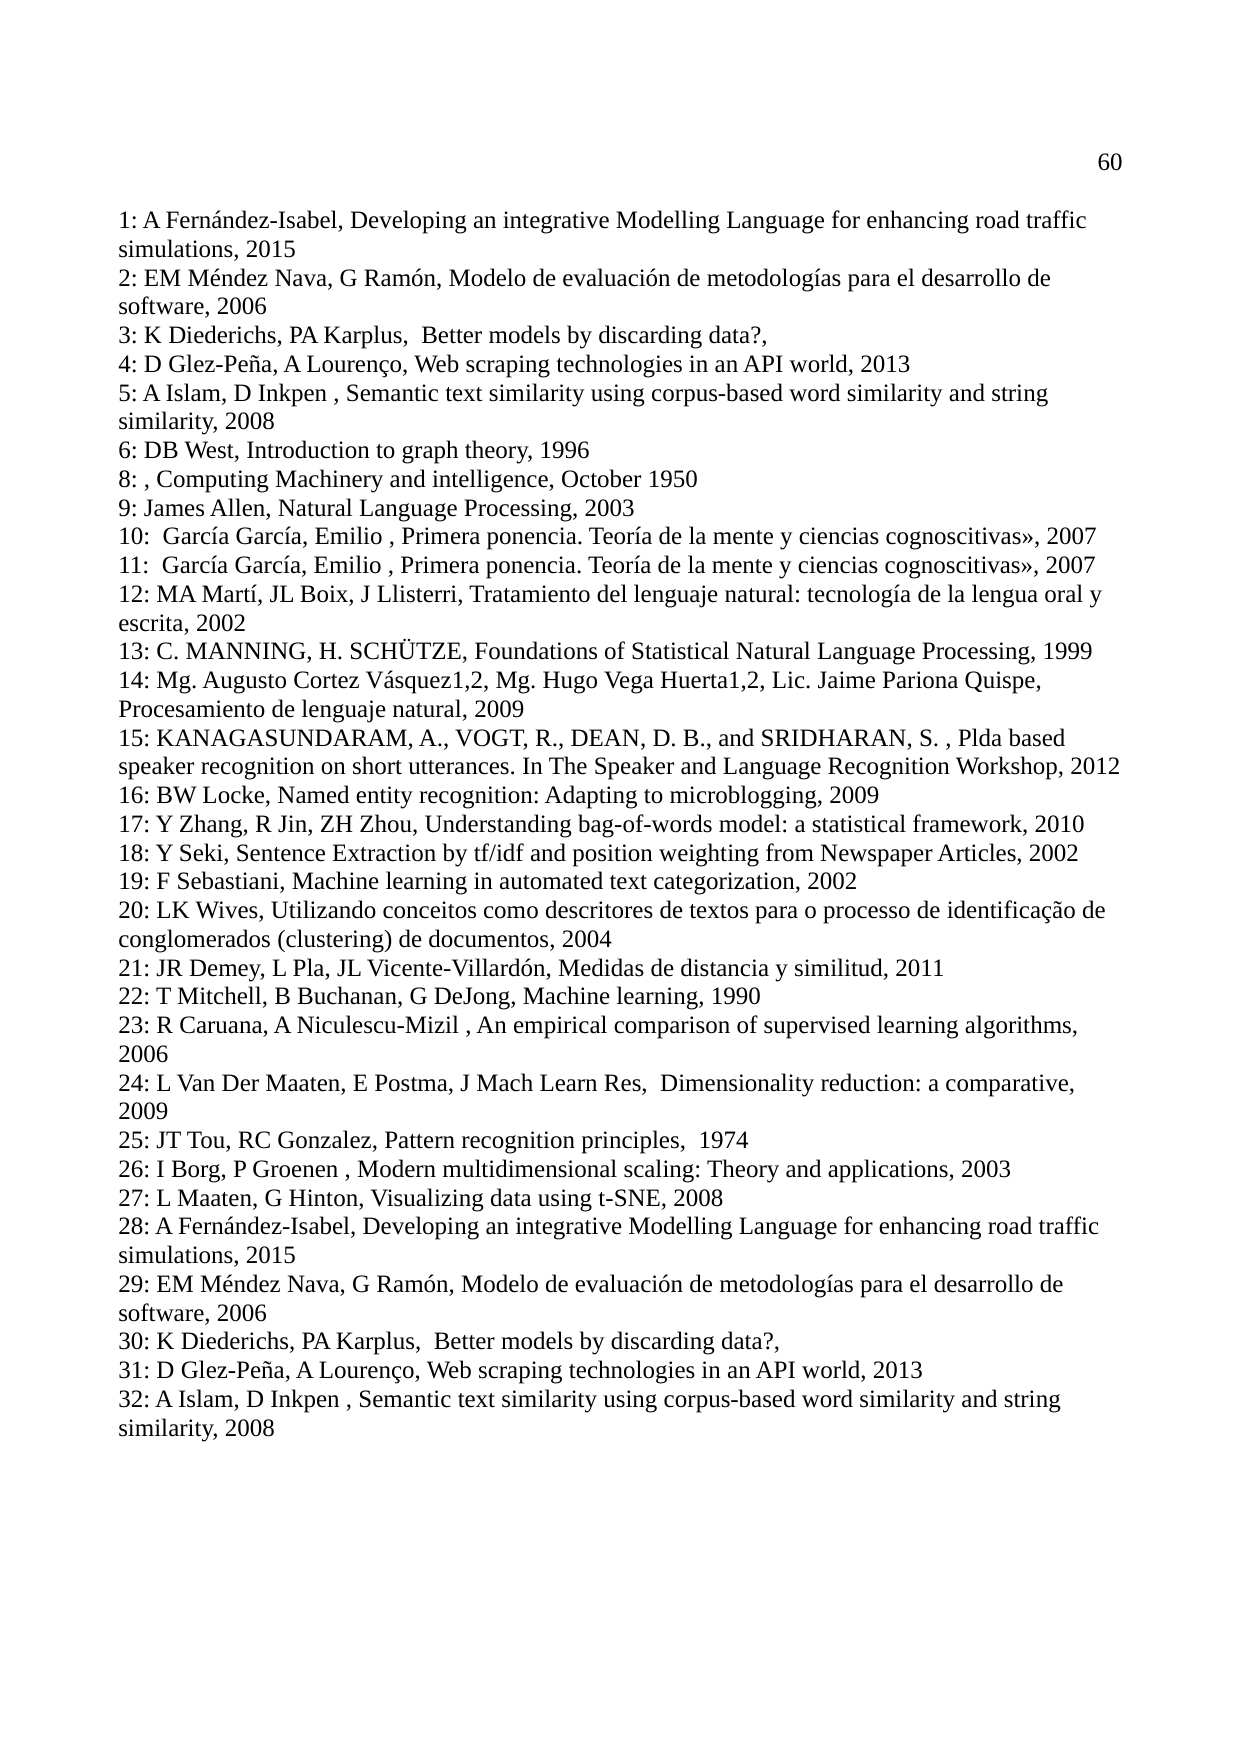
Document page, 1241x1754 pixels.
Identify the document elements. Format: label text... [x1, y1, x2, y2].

text 20: LK Wives, Utilizando conceitos como descritores de textos para o processo de identificação de conglomerados (clustering) de documentos, 2004 [118, 895, 1122, 953]
text 1: A Fernández-Isabel, Developing an integrative Modelling Language for enhancing road traffic simulations, 2015 [118, 205, 1122, 263]
text 14: Mg. Augusto Cortez Vásquez1,2, Mg. Hugo Vega Huerta1,2, Lic. Jaime Pariona Quispe, Procesamiento de lenguaje natural, 2009 [118, 665, 1122, 723]
text 23: R Caruana, A Niculescu-Mizil , An empirical comparison of supervised learning algorithms, 2006 [118, 1010, 1122, 1068]
text 3: K Diederichs, PA Karplus, Better models by discarding data?, [118, 320, 1122, 349]
text 21: JR Demey, L Pla, JL Vicente-Villardón, Medidas de distancia y similitud, 2011 [118, 953, 1122, 981]
text 19: F Sebastiani, Machine learning in automated text categorization, 2002 [118, 866, 1122, 895]
text 31: D Glez-Peña, A Lourenço, Web scraping technologies in an API world, 2013 [118, 1355, 1122, 1384]
text 25: JT Tou, RC Gonzalez, Pattern recognition principles, 1974 [118, 1125, 1122, 1154]
text 11: García García, Emilio , Primera ponencia. Teoría de la mente y ciencias cognoscitivas», 2007 [118, 550, 1122, 579]
text 8: , Computing Machinery and intelligence, October 1950 [118, 464, 1122, 493]
text 4: D Glez-Peña, A Lourenço, Web scraping technologies in an API world, 2013 [118, 349, 1122, 378]
text 12: MA Martí, JL Boix, J Llisterri, Tratamiento del lenguaje natural: tecnología de la lengua oral y escrita, 2002 [118, 579, 1122, 636]
text 32: A Islam, D Inkpen , Semantic text similarity using corpus-based word similarity and string similarity, 2008 [118, 1384, 1122, 1441]
text 22: T Mitchell, B Buchanan, G DeJong, Machine learning, 1990 [118, 981, 1122, 1010]
text 10: García García, Emilio , Primera ponencia. Teoría de la mente y ciencias cognoscitivas», 2007 [118, 521, 1122, 550]
text 9: James Allen, Natural Language Processing, 2003 [118, 493, 1122, 521]
text 24: L Van Der Maaten, E Postma, J Mach Learn Res, Dimensionality reduction: a comparative, 2009 [118, 1068, 1122, 1125]
text 26: I Borg, P Groenen , Modern multidimensional scaling: Theory and applications, 2003 [118, 1154, 1122, 1183]
text 18: Y Seki, Sentence Extraction by tf/idf and position weighting from Newspaper Articles, 2002 [118, 838, 1122, 866]
text 6: DB West, Introduction to graph theory, 1996 [118, 435, 1122, 464]
text 13: C. MANNING, H. SCHÜTZE, Foundations of Statistical Natural Language Processing, 1999 [118, 636, 1122, 665]
text 16: BW Locke, Named entity recognition: Adapting to microblogging, 2009 [118, 780, 1122, 809]
text 29: EM Méndez Nava, G Ramón, Modelo de evaluación de metodologías para el desarrollo de software, 2006 [118, 1269, 1122, 1326]
text 28: A Fernández-Isabel, Developing an integrative Modelling Language for enhancing road traffic simulations, 2015 [118, 1211, 1122, 1269]
text 15: KANAGASUNDARAM, A., VOGT, R., DEAN, D. B., and SRIDHARAN, S. , Plda based speaker recognition on short utterances. In The Speaker and Language Recognition Workshop, 2012 [118, 723, 1122, 780]
text 5: A Islam, D Inkpen , Semantic text similarity using corpus-based word similarity and string similarity, 2008 [118, 378, 1122, 435]
text 30: K Diederichs, PA Karplus, Better models by discarding data?, [118, 1326, 1122, 1355]
text 17: Y Zhang, R Jin, ZH Zhou, Understanding bag-of-words model: a statistical framework, 2010 [118, 809, 1122, 838]
text 27: L Maaten, G Hinton, Visualizing data using t-SNE, 2008 [118, 1183, 1122, 1211]
text 2: EM Méndez Nava, G Ramón, Modelo de evaluación de metodologías para el desarrollo de software, 2006 [118, 263, 1122, 320]
